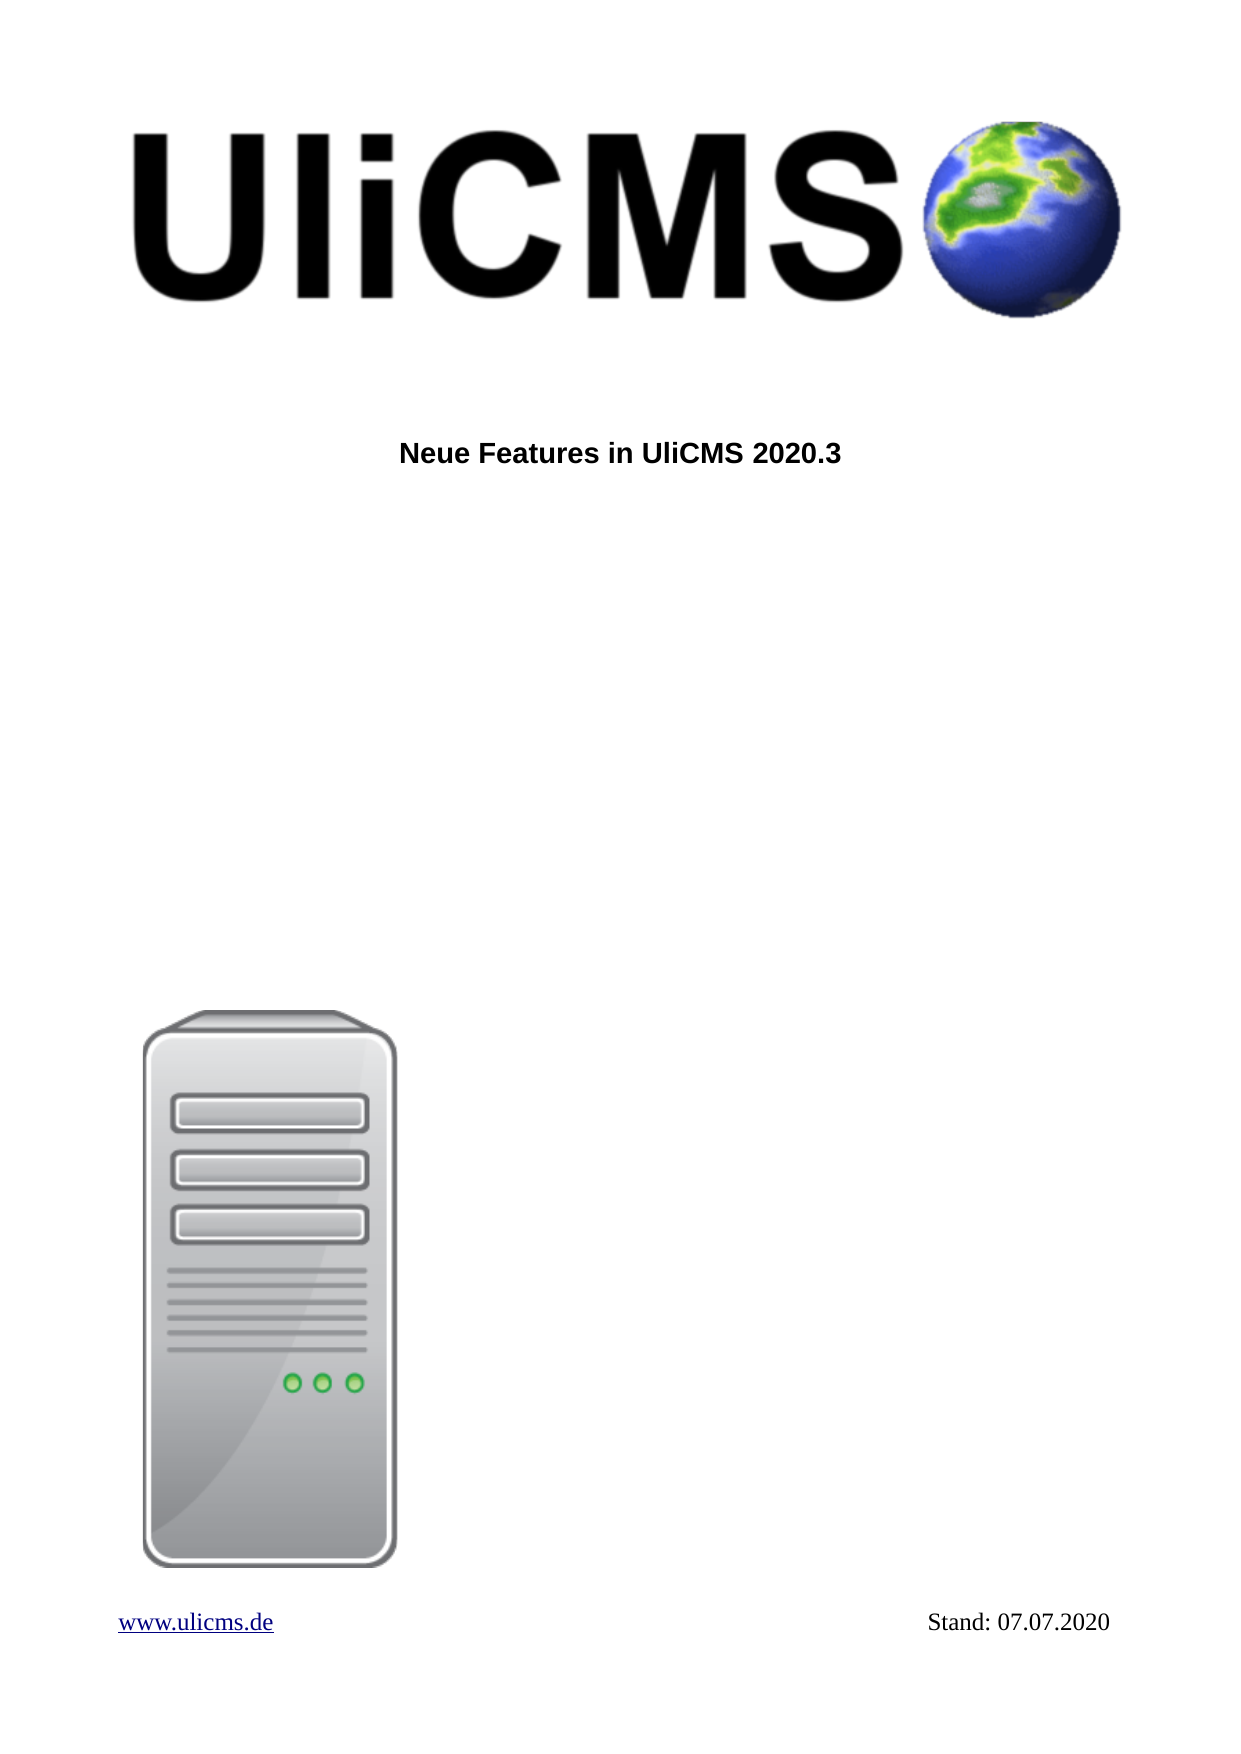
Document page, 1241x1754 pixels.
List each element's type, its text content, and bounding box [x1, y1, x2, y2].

picture [118, 118, 1123, 326]
subtitle Neue Features in UliCMS 2020.3 [118, 436, 1122, 470]
picture [142, 1010, 398, 1568]
